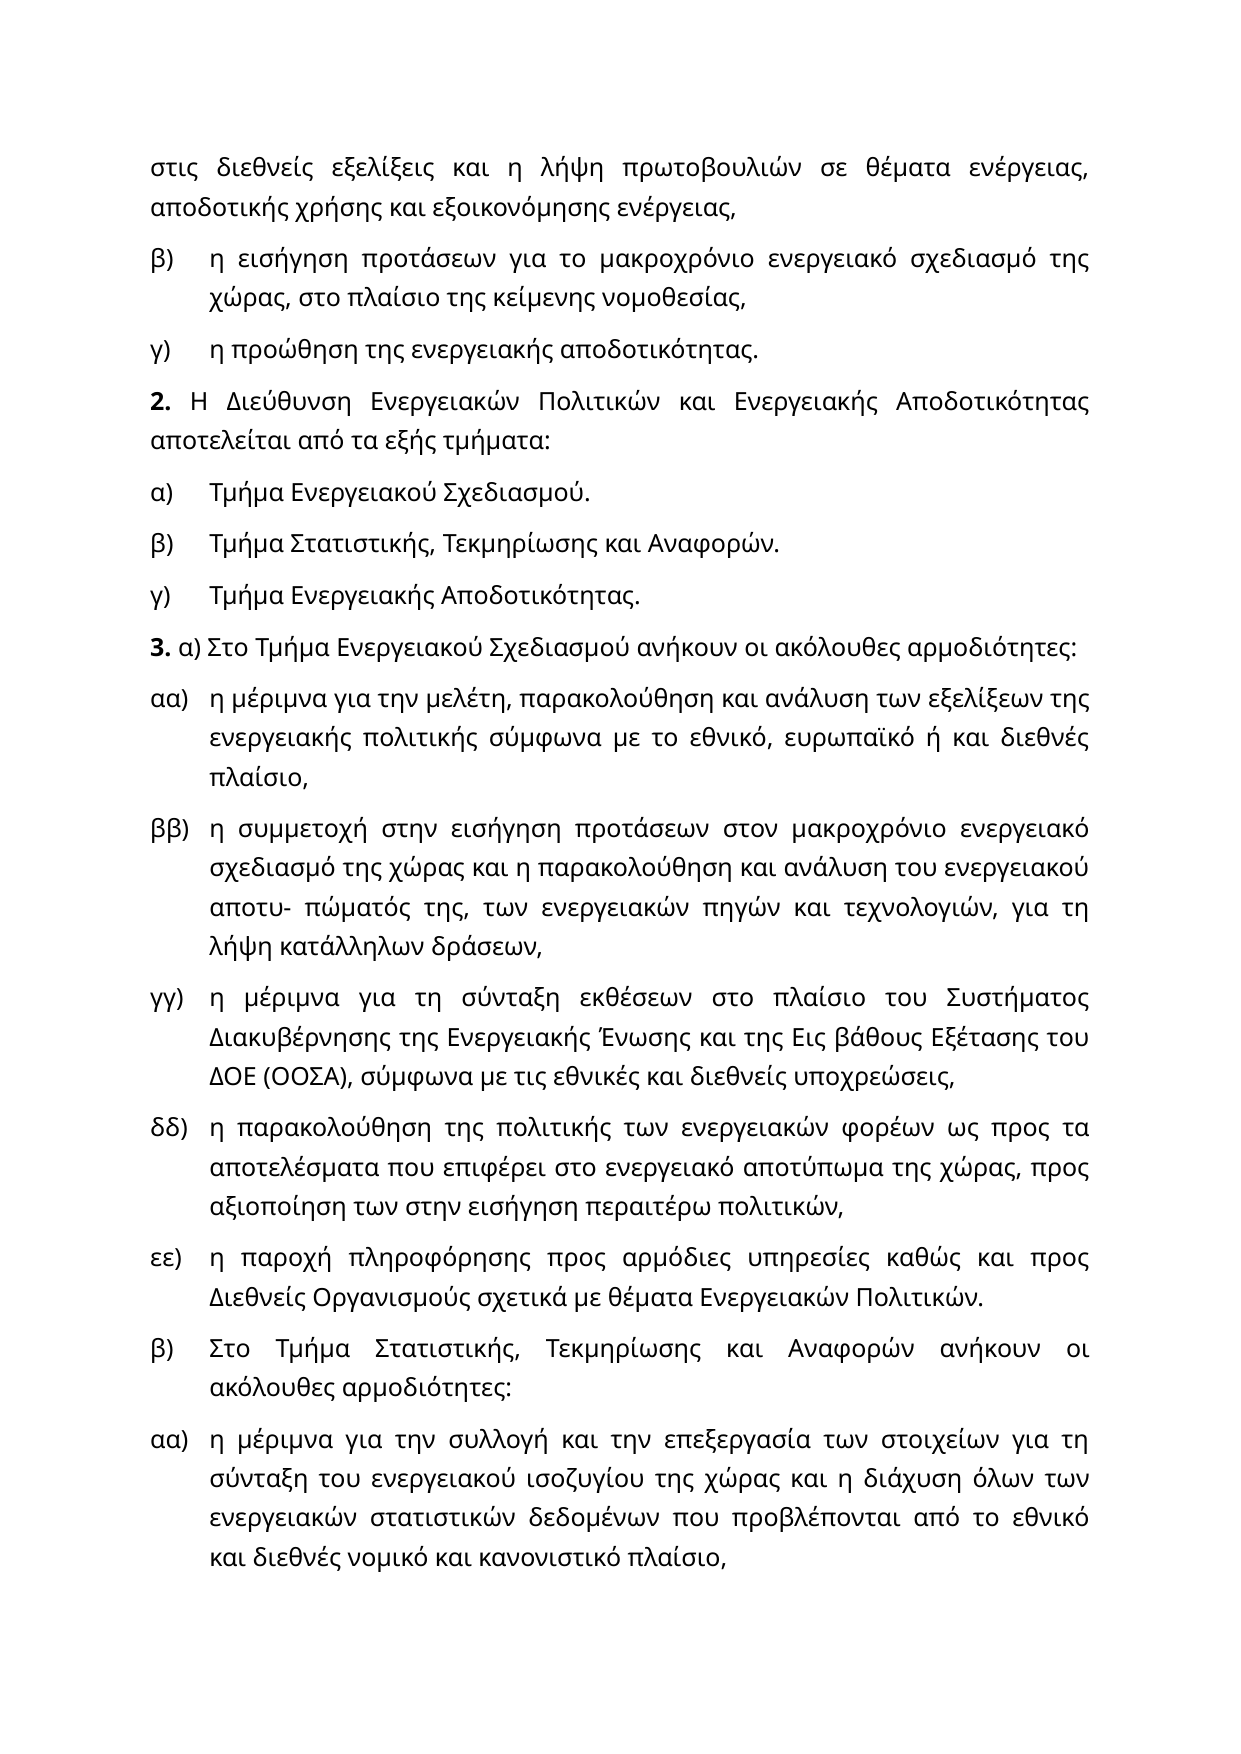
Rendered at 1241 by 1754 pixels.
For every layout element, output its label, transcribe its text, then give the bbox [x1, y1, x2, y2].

list εε) η παροχή πληροφόρησης προς αρμόδιες υπηρεσίες καθώς και προς Διεθνείς Οργανισμούς σχετικά με θέματα Ενεργειακών Πολιτικών. [150, 1240, 1090, 1313]
list ββ) η συμμετοχή στην εισήγηση προτάσεων στον μακροχρόνιο ενεργειακό σχεδιασμό της χώρας και η παρακολούθηση και ανάλυση του ενεργειακού αποτυ- πώματός της, των ενεργειακών πηγών και τεχνολογιών, για τη λήψη κατάλληλων δράσεων, [150, 811, 1090, 962]
list γ) η προώθηση της ενεργειακής αποδοτικότητας. [150, 332, 1090, 366]
text στις διεθνείς εξελίξεις και η λήψη πρωτοβουλιών σε θέματα ενέργειας, αποδοτικής χρήσης και εξοικονόμησης ενέργειας, [150, 150, 1090, 223]
text 2. Η Διεύθυνση Ενεργειακών Πολιτικών και Ενεργειακής Αποδοτικότητας αποτελείται από τα εξής τμήματα: [150, 383, 1090, 457]
list β) η εισήγηση προτάσεων για το μακροχρόνιο ενεργειακό σχεδιασμό της χώρας, στο πλαίσιο της κείμενης νομοθεσίας, [150, 241, 1090, 314]
list γ) Τμήμα Ενεργειακής Αποδοτικότητας. [150, 577, 1090, 612]
list αα) η μέριμνα για την συλλογή και την επεξεργασία των στοιχείων για τη σύνταξη του ενεργειακού ισοζυγίου της χώρας και η διάχυση όλων των ενεργειακών στατιστικών δεδομένων που προβλέπονται από το εθνικό και διεθνές νομικό και κανονιστικό πλαίσιο, [150, 1422, 1090, 1573]
text 3. α) Στο Τμήμα Ενεργειακού Σχεδιασμού ανήκουν οι ακόλουθες αρμοδιότητες: [150, 629, 1090, 663]
list αα) η μέριμνα για την μελέτη, παρακολούθηση και ανάλυση των εξελίξεων της ενεργειακής πολιτικής σύμφωνα με το εθνικό, ευρωπαϊκό ή και διεθνές πλαίσιο, [150, 681, 1090, 793]
list γγ) η μέριμνα για τη σύνταξη εκθέσεων στο πλαίσιο του Συστήματος Διακυβέρνησης της Ενεργειακής Ένωσης και της Εις βάθους Εξέτασης του ΔΟΕ (ΟΟΣΑ), σύμφωνα με τις εθνικές και διεθνείς υποχρεώσεις, [150, 980, 1090, 1092]
list α) Τμήμα Ενεργειακού Σχεδιασμού. [150, 474, 1090, 508]
list δδ) η παρακολούθηση της πολιτικής των ενεργειακών φορέων ως προς τα αποτελέσματα που επιφέρει στο ενεργειακό αποτύπωμα της χώρας, προς αξιοποίηση των στην εισήγηση περαιτέρω πολιτικών, [150, 1110, 1090, 1222]
list β) Τμήμα Στατιστικής, Τεκμηρίωσης και Αναφορών. [150, 526, 1090, 560]
list β) Στο Τμήμα Στατιστικής, Τεκμηρίωσης και Αναφορών ανήκουν οι ακόλουθες αρμοδιότητες: [150, 1331, 1090, 1404]
